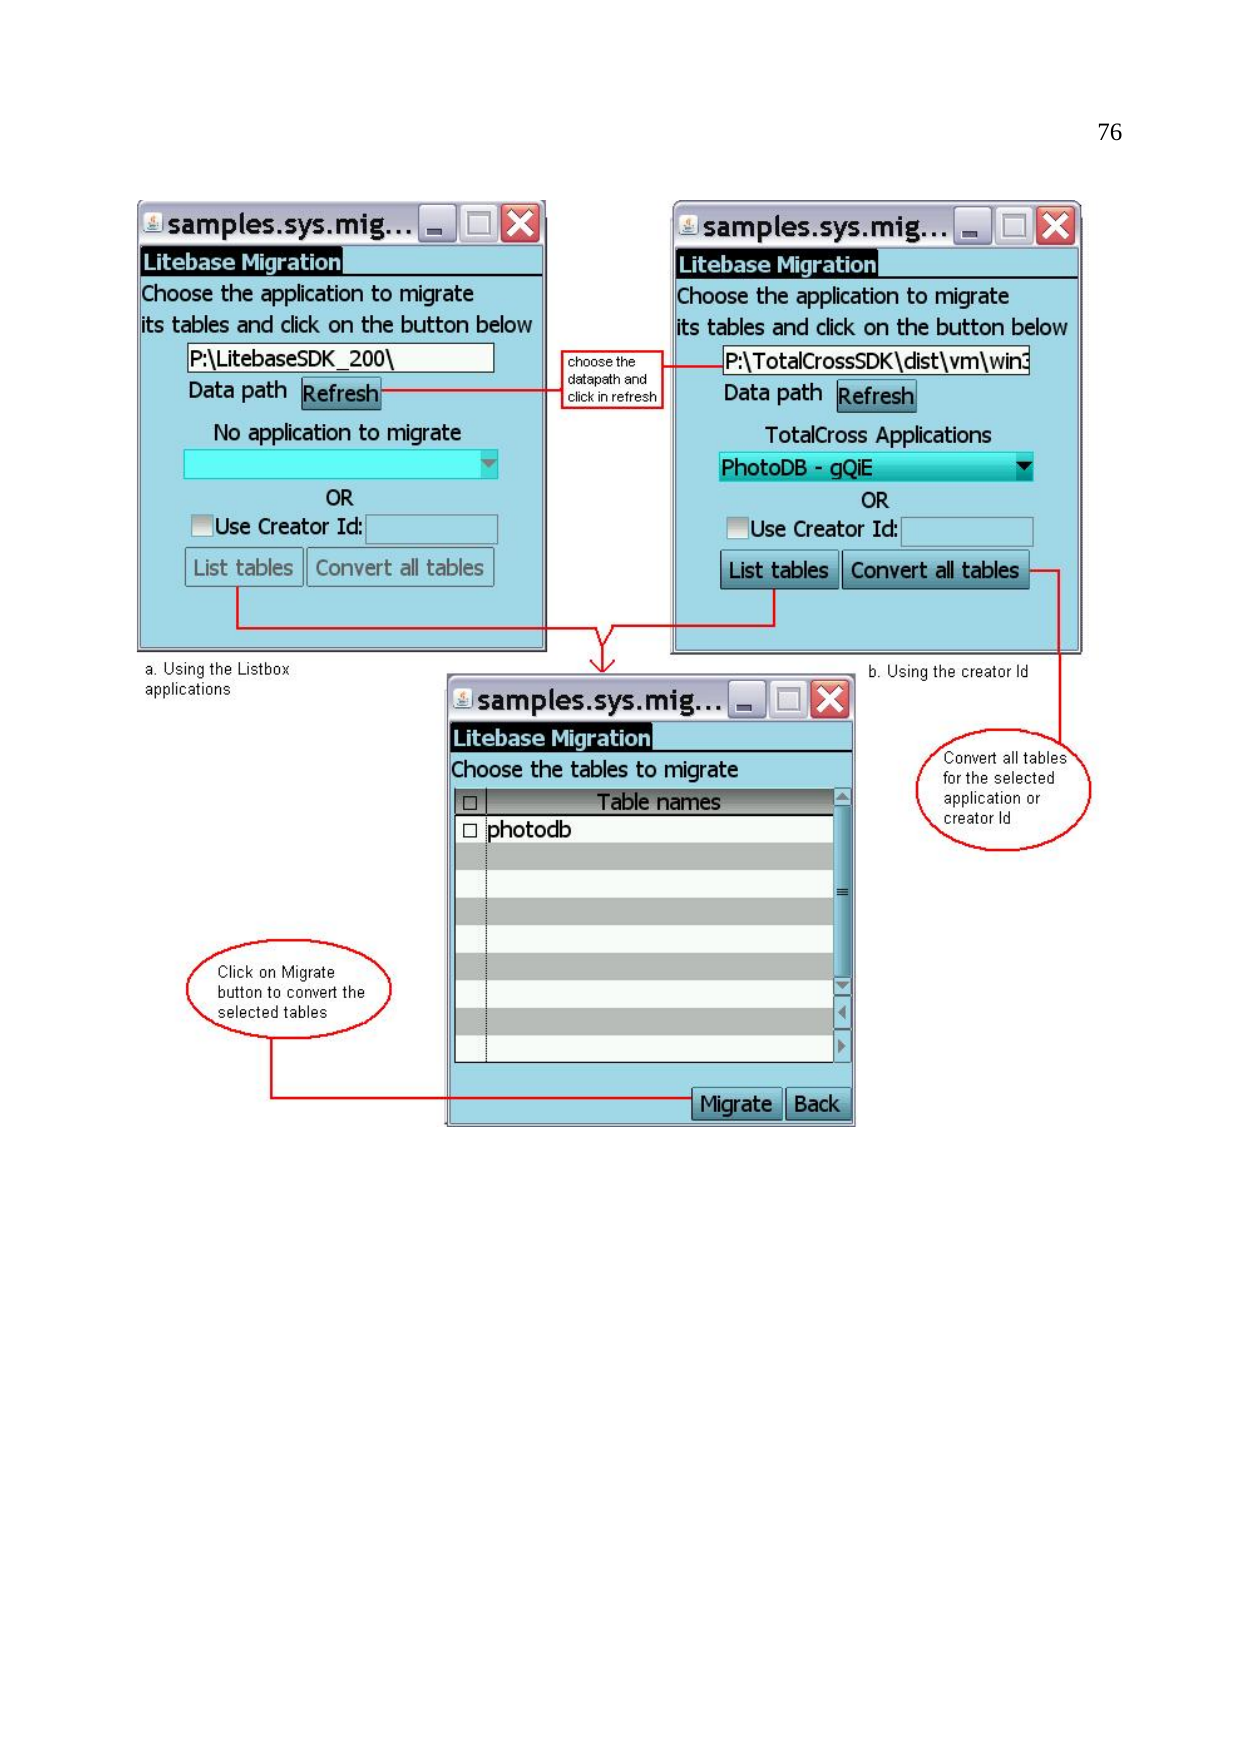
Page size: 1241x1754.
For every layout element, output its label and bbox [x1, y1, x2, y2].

picture [136, 200, 1104, 1127]
